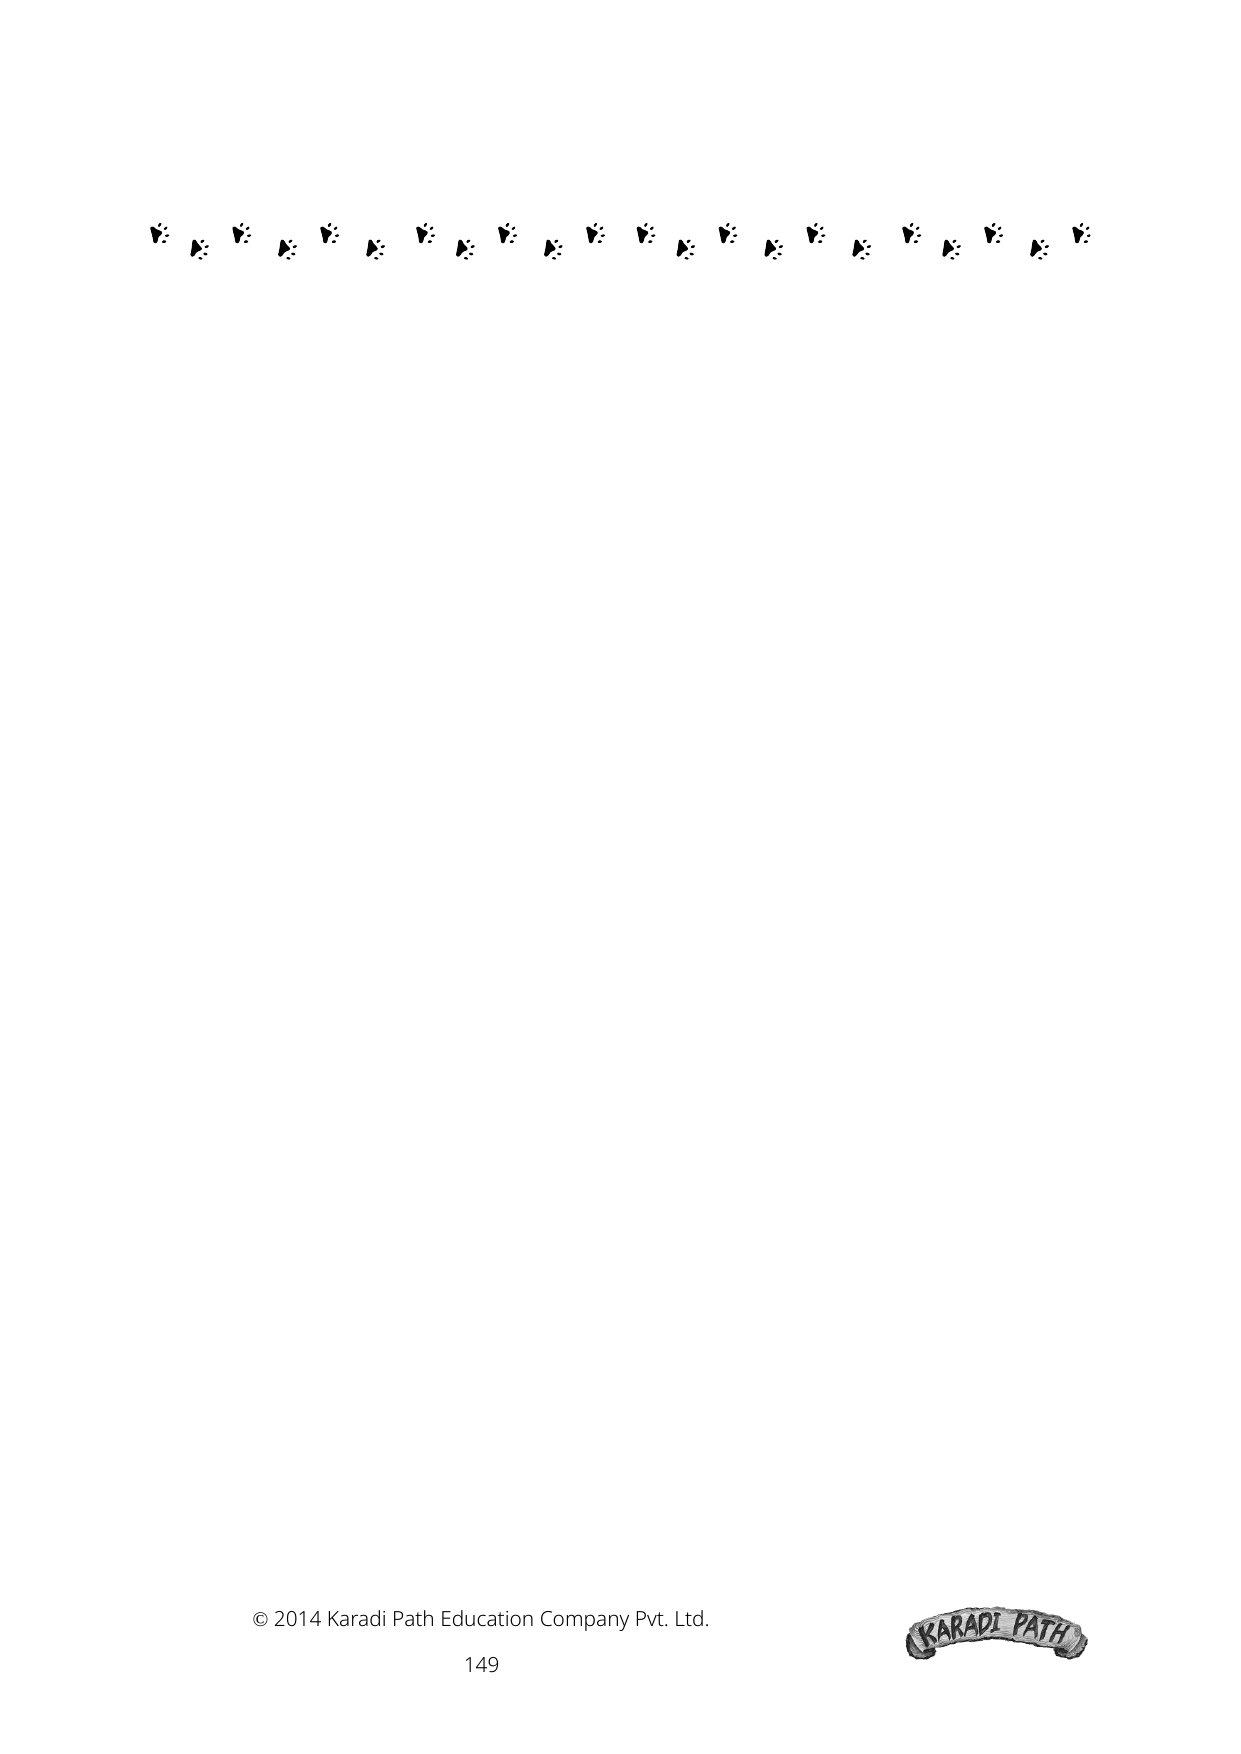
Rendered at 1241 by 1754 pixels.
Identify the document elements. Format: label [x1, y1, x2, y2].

picture [903, 1604, 1091, 1663]
picture [150, 223, 1091, 265]
